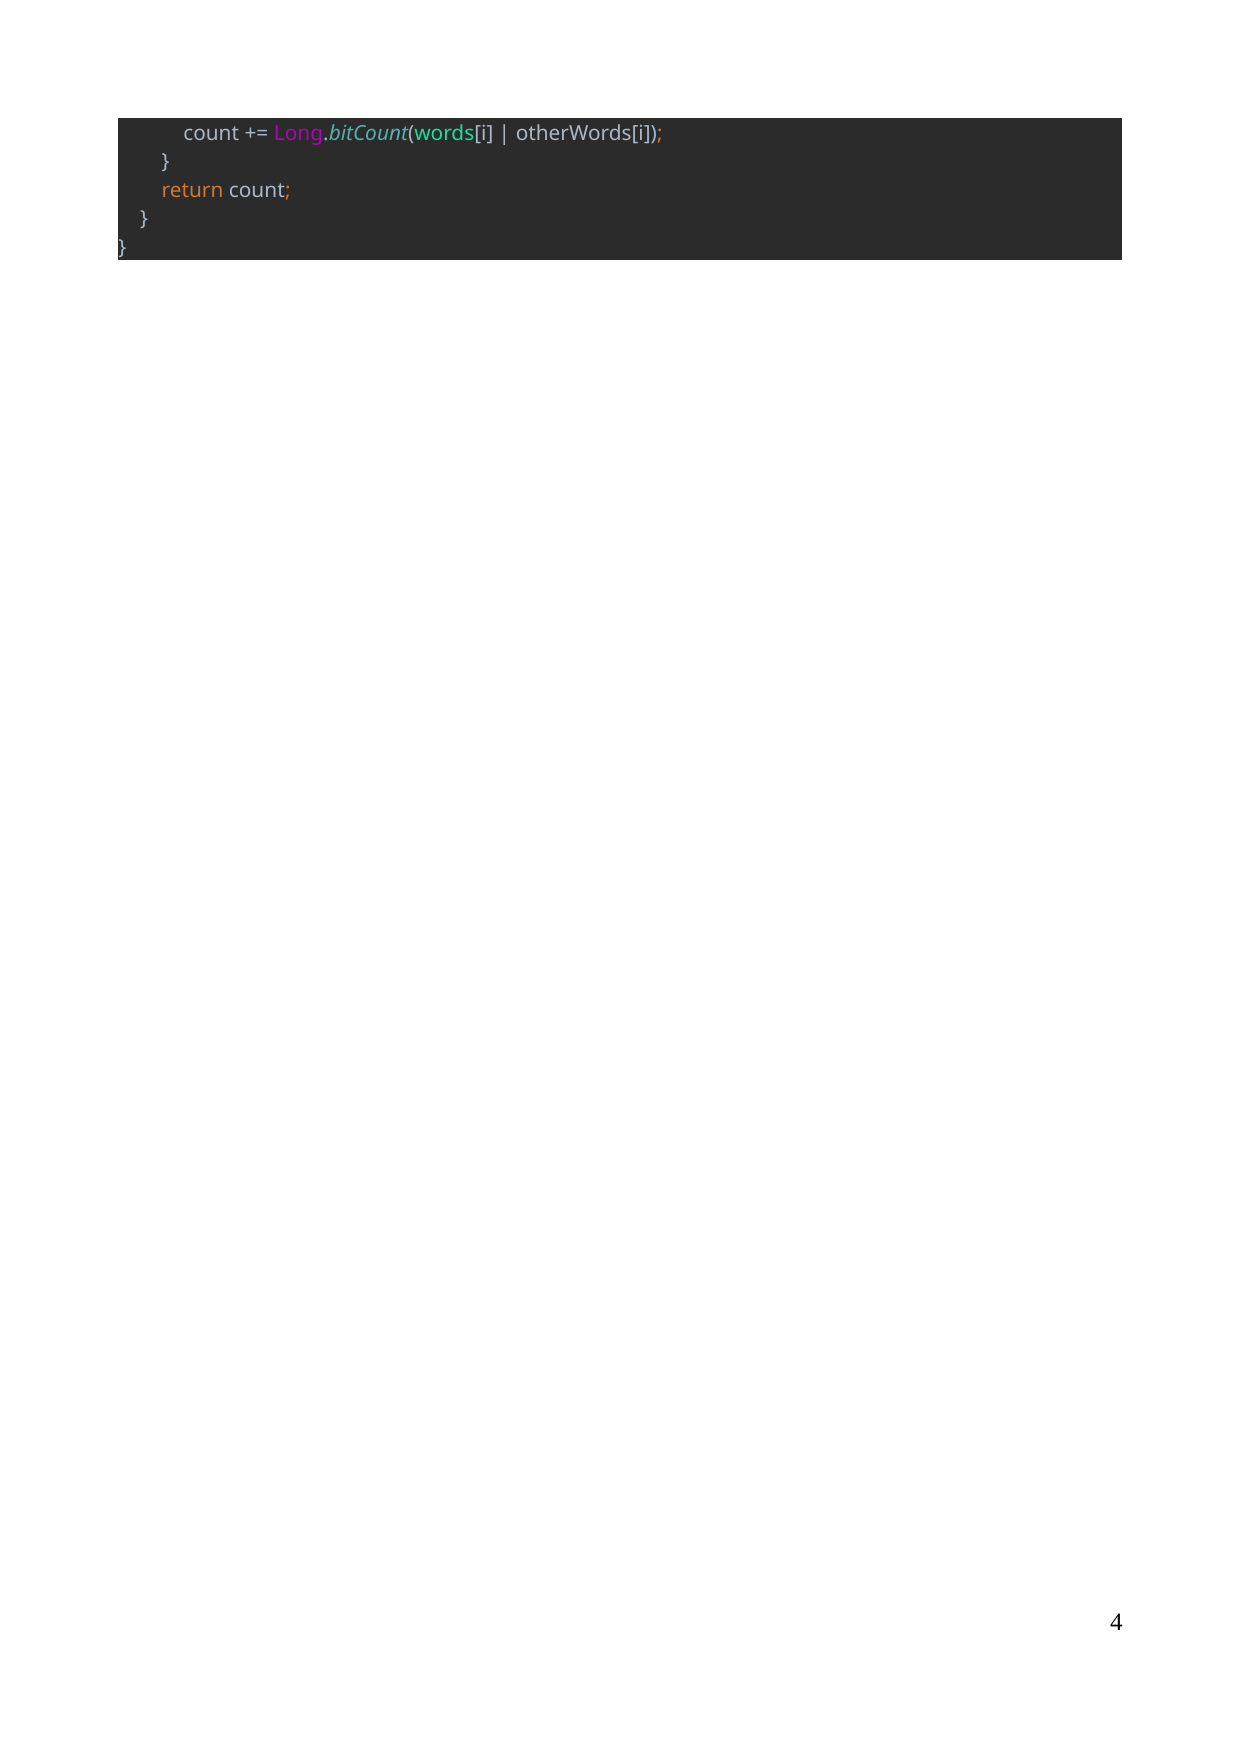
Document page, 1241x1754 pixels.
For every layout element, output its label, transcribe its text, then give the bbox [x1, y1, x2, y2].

text count += Long.bitCount(words[i] | otherWords[i]); } return count; } } [118, 118, 1122, 260]
